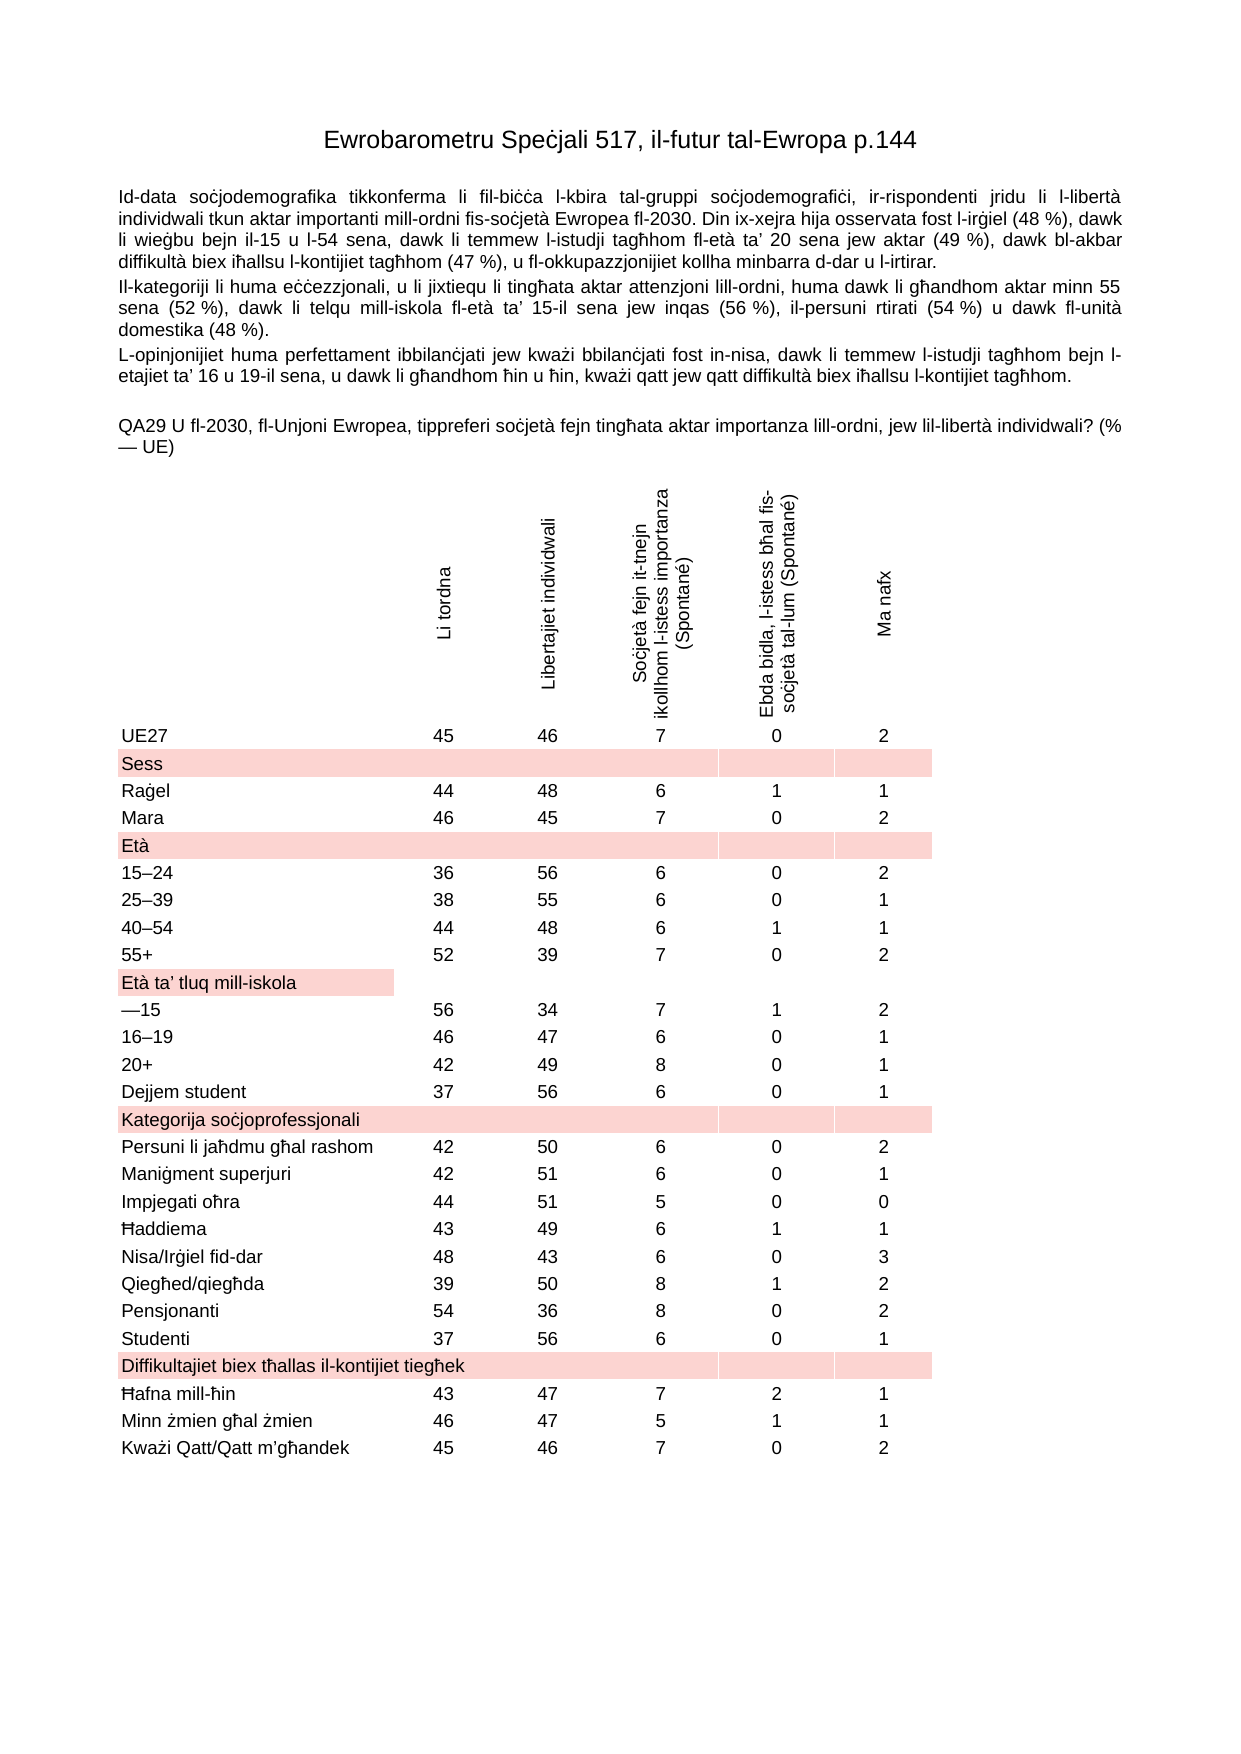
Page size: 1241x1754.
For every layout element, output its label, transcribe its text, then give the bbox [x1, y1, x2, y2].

table_cell 5 [603, 1188, 718, 1215]
table_cell 55 [492, 886, 603, 914]
table_cell 55+ [118, 941, 394, 968]
table_cell 1 [719, 996, 834, 1023]
table_cell 56 [492, 1078, 603, 1106]
table_cell 1 [719, 1215, 834, 1242]
table_cell 8 [603, 1051, 718, 1078]
table_cell Ħaddiema [118, 1215, 394, 1242]
table_cell 0 [719, 1051, 834, 1078]
table_cell 25–39 [118, 886, 394, 914]
table_cell 1 [835, 1023, 932, 1051]
table_cell Impjegati oħra [118, 1188, 394, 1215]
table_cell 1 [719, 1270, 834, 1297]
table_cell 7 [603, 996, 718, 1023]
text Id-data soċjodemografika tikkonferma li fil-biċċa l-kbira tal-gruppi soċjodemografiċi, ir-rispondenti jridu li l-libertà individwali tkun aktar importanti mill-ordni fis-soċjetà Ewropea fl-2030. Din ix-xejra hija osservata fost l-irġiel (48 %), dawk li wieġbu bejn il-15 u l-54 sena, dawk li temmew l-istudji tagħhom fl-età ta’ 20 sena jew aktar (49 %), dawk bl-akbar diffikultà biex iħallsu l-kontijiet tagħhom (47 %), u fl-okkupazzjonijiet kollha minbarra d-dar u l-irtirar. [118, 186, 1122, 272]
table_cell 7 [603, 722, 718, 749]
table_cell 42 [394, 1133, 492, 1160]
table_cell 7 [603, 1380, 718, 1407]
table_cell 45 [394, 722, 492, 749]
table_cell 46 [394, 1023, 492, 1051]
table_cell 43 [394, 1215, 492, 1242]
table_header Ma nafx [835, 486, 932, 722]
table_header Libertajiet individwali [492, 486, 603, 722]
table_cell 48 [394, 1243, 492, 1270]
table_cell 2 [719, 1380, 834, 1407]
table_cell 3 [835, 1243, 932, 1270]
table_cell Dejjem student [118, 1078, 394, 1106]
table_cell [394, 749, 492, 777]
table_cell 0 [719, 1160, 834, 1188]
table_cell 2 [835, 996, 932, 1023]
table_cell 36 [492, 1297, 603, 1325]
table_cell 1 [719, 914, 834, 941]
table_cell Ħafna mill-ħin [118, 1380, 394, 1407]
table_cell [719, 969, 834, 996]
table_cell 6 [603, 1023, 718, 1051]
table_cell 49 [492, 1051, 603, 1078]
table_cell 6 [603, 1160, 718, 1188]
table_cell Nisa/Irġiel fid-dar [118, 1243, 394, 1270]
table_cell [394, 832, 492, 859]
table_cell Kważi Qatt/Qatt m’għandek [118, 1434, 394, 1462]
table_cell Mara [118, 804, 394, 832]
table_cell 1 [719, 777, 834, 804]
table_cell 51 [492, 1160, 603, 1188]
table_cell [603, 1106, 718, 1133]
text L-opinjonijiet huma perfettament ibbilanċjati jew kważi bbilanċjati fost in-nisa, dawk li temmew l-istudji tagħhom bejn l-etajiet ta’ 16 u 19-il sena, u dawk li għandhom ħin u ħin, kważi qatt jew qatt diffikultà biex iħallsu l-kontijiet tagħhom. [118, 343, 1122, 387]
table_cell 44 [394, 914, 492, 941]
table_cell [603, 969, 718, 996]
table_cell 0 [719, 804, 834, 832]
table_cell 43 [394, 1380, 492, 1407]
table_cell 2 [835, 1297, 932, 1325]
table_cell 45 [492, 804, 603, 832]
table_cell 6 [603, 777, 718, 804]
table_cell Diffikultajiet biex tħallas il-kontijiet tiegħek [118, 1352, 492, 1379]
table_cell 54 [394, 1297, 492, 1325]
table_cell Kategorija soċjoprofessjonali [118, 1106, 394, 1133]
table_cell 1 [835, 1215, 932, 1242]
table_cell 0 [835, 1188, 932, 1215]
table_cell [492, 1352, 603, 1379]
table_cell 16–19 [118, 1023, 394, 1051]
table_cell Età ta’ tluq mill-iskola [118, 969, 394, 996]
table_cell 6 [603, 914, 718, 941]
table_cell Studenti [118, 1325, 394, 1352]
table_cell 37 [394, 1078, 492, 1106]
table_cell Raġel [118, 777, 394, 804]
table_cell 0 [719, 1434, 834, 1462]
table_cell [492, 1106, 603, 1133]
table_cell 0 [719, 1325, 834, 1352]
text Il-kategoriji li huma eċċezzjonali, u li jixtiequ li tingħata aktar attenzjoni lill-ordni, huma dawk li għandhom aktar minn 55 sena (52 %), dawk li telqu mill-iskola fl-età ta’ 15-il sena jew inqas (56 %), il-persuni rtirati (54 %) u dawk fl-unità domestika (48 %). [118, 276, 1122, 340]
table_cell 0 [719, 1023, 834, 1051]
table_cell 0 [719, 1297, 834, 1325]
table_cell 1 [835, 914, 932, 941]
table_cell 1 [835, 1325, 932, 1352]
table_cell 48 [492, 777, 603, 804]
text QA29 U fl-2030, fl-Unjoni Ewropea, tippreferi soċjetà fejn tingħata aktar importanza lill-ordni, jew lil-libertà individwali? (% — UE) [118, 414, 1122, 458]
table_cell [394, 969, 492, 996]
table_cell 48 [492, 914, 603, 941]
table_cell 8 [603, 1270, 718, 1297]
table_cell 46 [394, 1407, 492, 1434]
table_cell Qiegħed/qiegħda [118, 1270, 394, 1297]
table_cell —15 [118, 996, 394, 1023]
table_header Ebda bidla, l-istess bħal fis-soċjetà tal-lum (Spontané) [719, 486, 834, 722]
table_cell 37 [394, 1325, 492, 1352]
table_cell 36 [394, 859, 492, 886]
table_cell 1 [835, 777, 932, 804]
table_cell 0 [719, 1133, 834, 1160]
table_cell 2 [835, 859, 932, 886]
table_cell 46 [394, 804, 492, 832]
table_cell 46 [492, 722, 603, 749]
table_cell Persuni li jaħdmu għal rashom [118, 1133, 394, 1160]
table_cell 50 [492, 1133, 603, 1160]
table_cell 52 [394, 941, 492, 968]
table_cell 0 [719, 1243, 834, 1270]
table_cell 0 [719, 886, 834, 914]
table_cell 2 [835, 1434, 932, 1462]
table_cell 38 [394, 886, 492, 914]
table_cell 2 [835, 1133, 932, 1160]
table_cell 5 [603, 1407, 718, 1434]
table_cell [603, 749, 718, 777]
table_cell [835, 749, 932, 777]
table_cell 49 [492, 1215, 603, 1242]
table_cell 15–24 [118, 859, 394, 886]
table_cell Maniġment superjuri [118, 1160, 394, 1188]
table_cell 39 [492, 941, 603, 968]
table_cell 6 [603, 1243, 718, 1270]
table_cell [835, 1352, 932, 1379]
table_cell 6 [603, 1215, 718, 1242]
table_cell 47 [492, 1407, 603, 1434]
table_cell Sess [118, 749, 394, 777]
table_cell [603, 1352, 718, 1379]
table_cell 42 [394, 1160, 492, 1188]
table_cell 0 [719, 859, 834, 886]
table_cell 46 [492, 1434, 603, 1462]
table_cell [719, 1106, 834, 1133]
table_cell 2 [835, 722, 932, 749]
table_header Li tordna [394, 486, 492, 722]
table_cell 1 [835, 1407, 932, 1434]
table_cell 47 [492, 1023, 603, 1051]
table_cell 34 [492, 996, 603, 1023]
table_cell 42 [394, 1051, 492, 1078]
table_cell [719, 749, 834, 777]
table_cell 1 [835, 1078, 932, 1106]
table_cell 1 [835, 1380, 932, 1407]
table_cell 2 [835, 941, 932, 968]
table_cell [603, 832, 718, 859]
table_cell 7 [603, 941, 718, 968]
table_cell [492, 832, 603, 859]
table_cell Pensjonanti [118, 1297, 394, 1325]
table_cell 56 [394, 996, 492, 1023]
table_cell 6 [603, 1078, 718, 1106]
table_header Soċjetà fejn it-tnejn ikollhom l-istess importanza (Spontané) [603, 486, 718, 722]
table_cell 1 [835, 1051, 932, 1078]
table_cell 1 [835, 886, 932, 914]
table_cell 6 [603, 1325, 718, 1352]
table_cell UE27 [118, 722, 394, 749]
table_cell [492, 749, 603, 777]
table_cell 1 [719, 1407, 834, 1434]
table_cell 0 [719, 1078, 834, 1106]
table_cell [492, 969, 603, 996]
table_header [118, 486, 394, 722]
table_cell 44 [394, 777, 492, 804]
table_cell 56 [492, 1325, 603, 1352]
table_cell 47 [492, 1380, 603, 1407]
table_cell 0 [719, 1188, 834, 1215]
table_cell 50 [492, 1270, 603, 1297]
table_cell [835, 969, 932, 996]
table_cell 45 [394, 1434, 492, 1462]
table_cell 8 [603, 1297, 718, 1325]
table_cell 39 [394, 1270, 492, 1297]
table_cell 7 [603, 1434, 718, 1462]
table_cell [394, 1106, 492, 1133]
table_cell [835, 832, 932, 859]
table_cell [835, 1106, 932, 1133]
table_cell [719, 832, 834, 859]
table_cell 7 [603, 804, 718, 832]
table_cell [719, 1352, 834, 1379]
table_cell 6 [603, 859, 718, 886]
table_cell 43 [492, 1243, 603, 1270]
table_cell 0 [719, 722, 834, 749]
table_cell 44 [394, 1188, 492, 1215]
table_cell 51 [492, 1188, 603, 1215]
table_cell 1 [835, 1160, 932, 1188]
table_cell 56 [492, 859, 603, 886]
table_cell 40–54 [118, 914, 394, 941]
table_cell 2 [835, 1270, 932, 1297]
table_cell Età [118, 832, 394, 859]
table_cell 6 [603, 1133, 718, 1160]
table_cell 0 [719, 941, 834, 968]
table_cell 20+ [118, 1051, 394, 1078]
table_cell 6 [603, 886, 718, 914]
table_cell 2 [835, 804, 932, 832]
table_cell Minn żmien għal żmien [118, 1407, 394, 1434]
